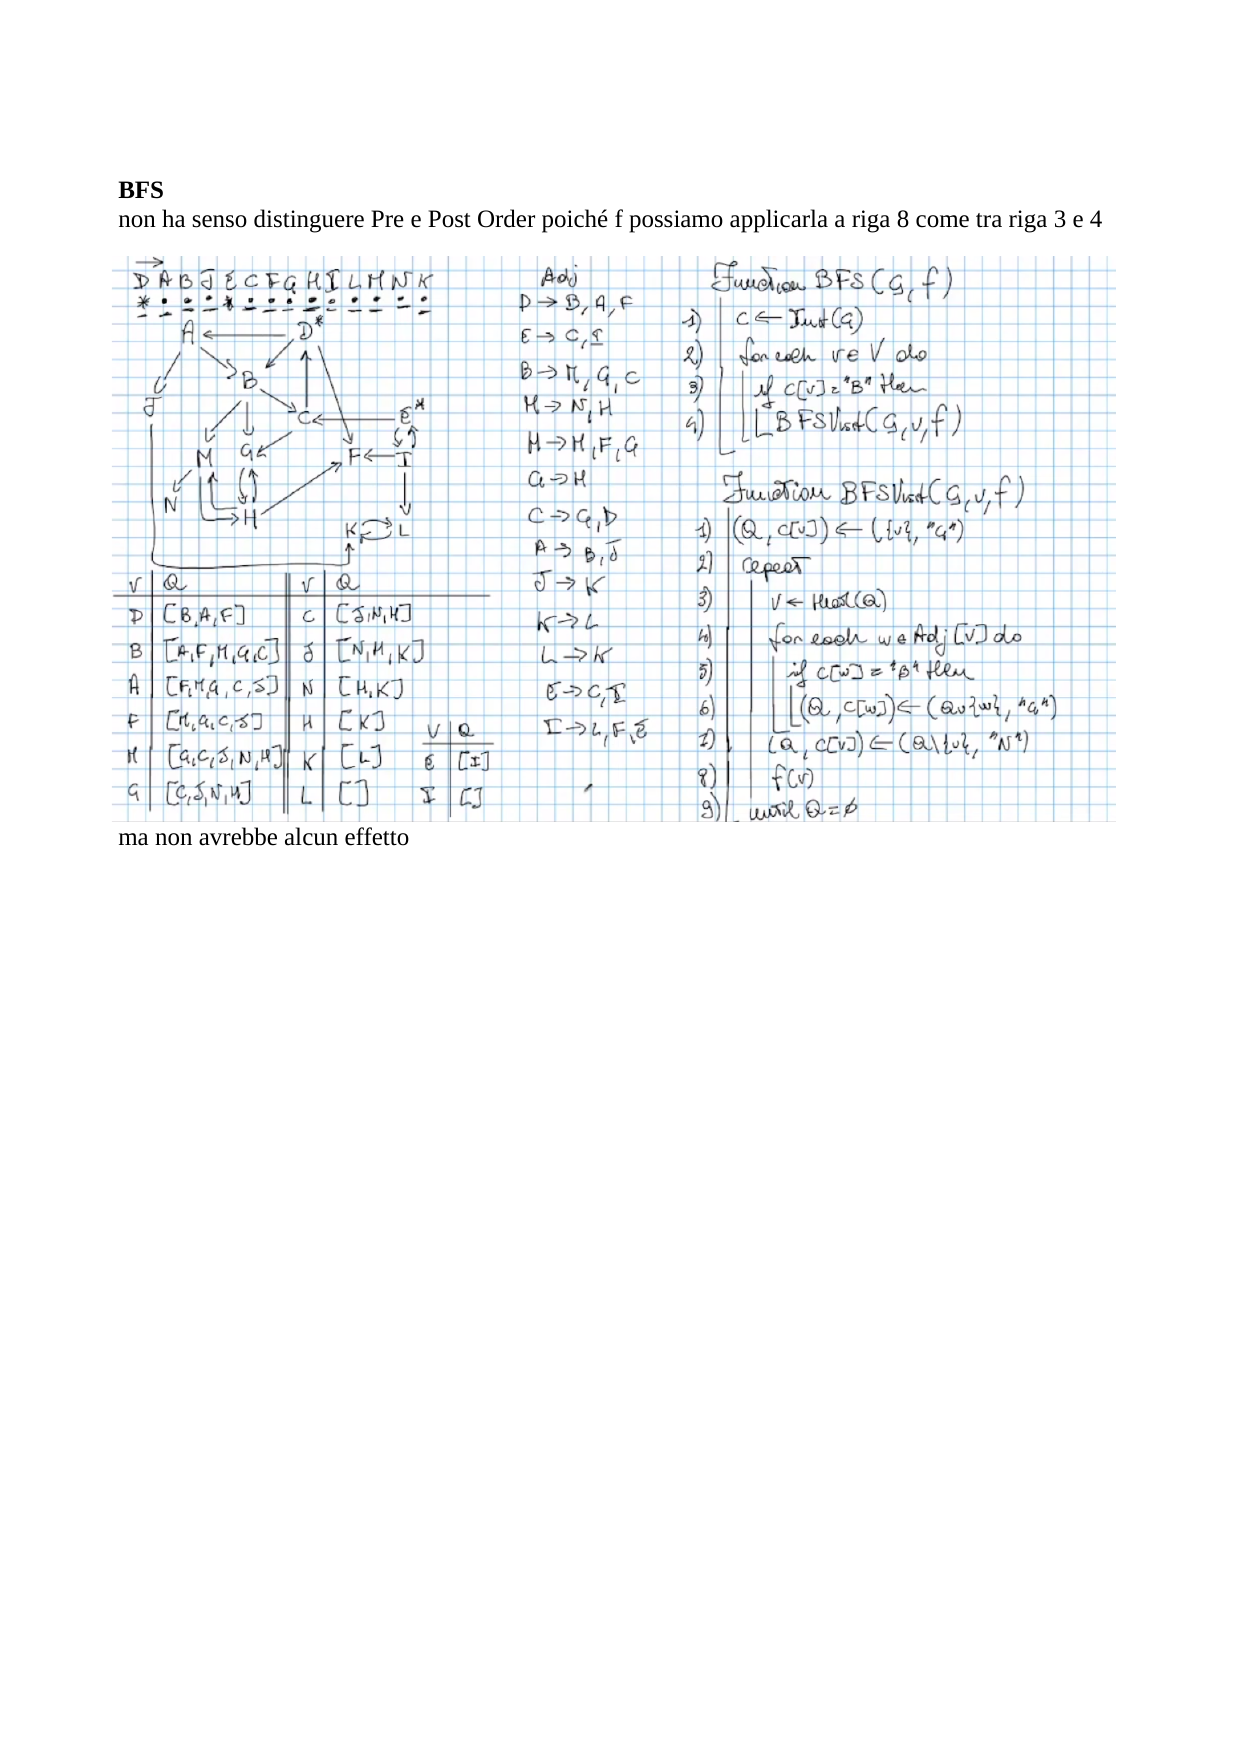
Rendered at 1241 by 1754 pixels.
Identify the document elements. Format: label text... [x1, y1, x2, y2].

text non ha senso distinguere Pre e Post Order poiché f possiamo applicarla a riga 8 come tra riga 3 e 4 ma non avrebbe alcun effetto [118, 204, 1122, 851]
picture [111, 256, 1116, 822]
text BFS [118, 176, 1122, 204]
